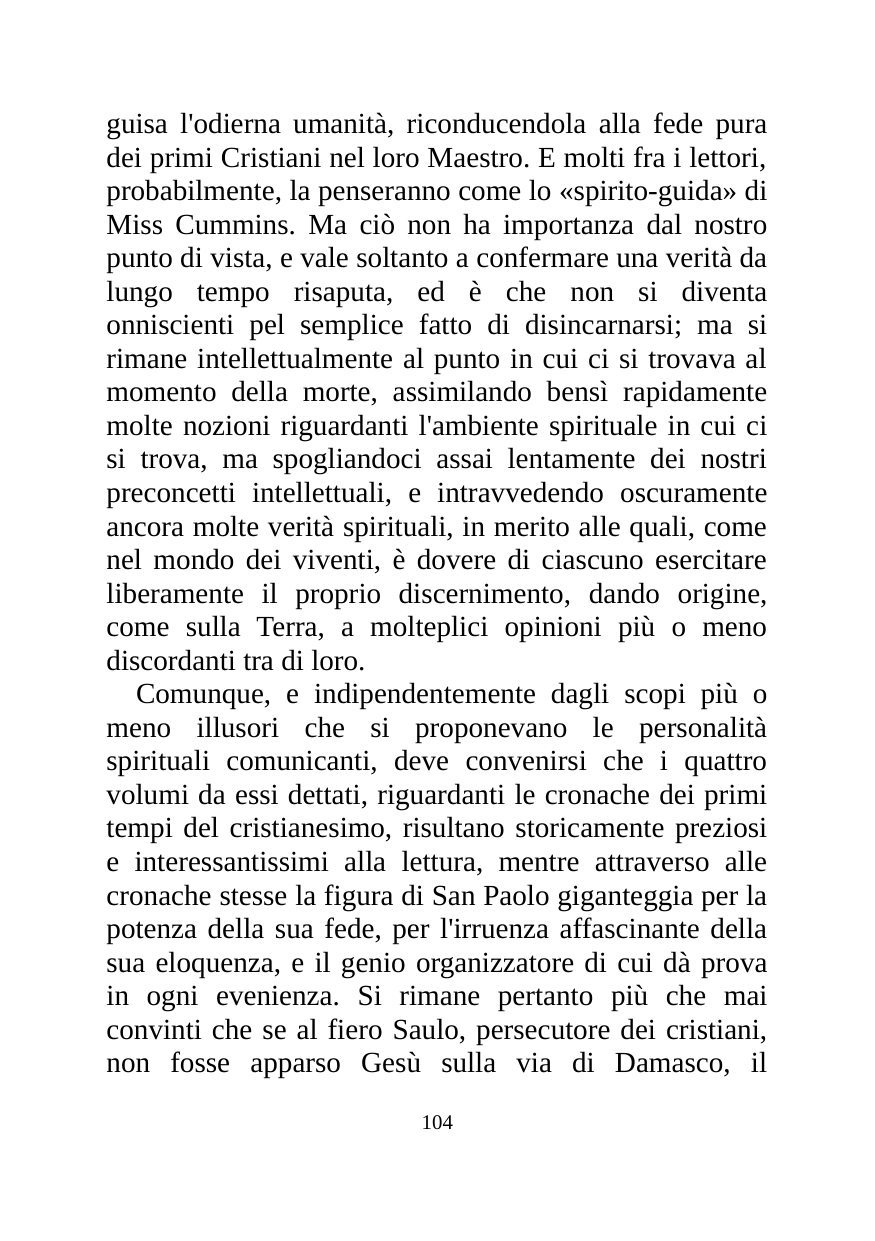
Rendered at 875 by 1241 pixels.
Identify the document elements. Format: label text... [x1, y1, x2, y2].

text guisa l'odierna umanità, riconducendola alla fede pura dei primi Cristiani nel loro Maestro. E molti fra i lettori, probabilmente, la penseranno come lo «spirito-guida» di Miss Cummins. Ma ciò non ha importanza dal nostro punto di vista, e vale soltanto a confermare una verità da lungo tempo risaputa, ed è che non si diventa onniscienti pel semplice fatto di disincarnarsi; ma si rimane intellettualmente al punto in cui ci si trovava al momento della morte, assimilando bensì rapidamente molte nozioni riguardanti l'ambiente spirituale in cui ci si trova, ma spogliandoci assai lentamente dei nostri preconcetti intellettuali, e intravvedendo oscuramente ancora molte verità spirituali, in merito alle quali, come nel mondo dei viventi, è dovere di ciascuno esercitare liberamente il proprio discernimento, dando origine, come sulla Terra, a molteplici opinioni più o meno discordanti tra di loro. [106, 106, 768, 676]
text Comunque, e indipendentemente dagli scopi più o meno illusori che si proponevano le personalità spirituali comunicanti, deve convenirsi che i quattro volumi da essi dettati, riguardanti le cronache dei primi tempi del cristianesimo, risultano storicamente preziosi e interessantissimi alla lettura, mentre attraverso alle cronache stesse la figura di San Paolo giganteggia per la potenza della sua fede, per l'irruenza affascinante della sua eloquenza, e il genio organizzatore di cui dà prova in ogni evenienza. Si rimane pertanto più che mai convinti che se al fiero Saulo, persecutore dei cristiani, non fosse apparso Gesù sulla via di Damasco, il [106, 676, 768, 1079]
